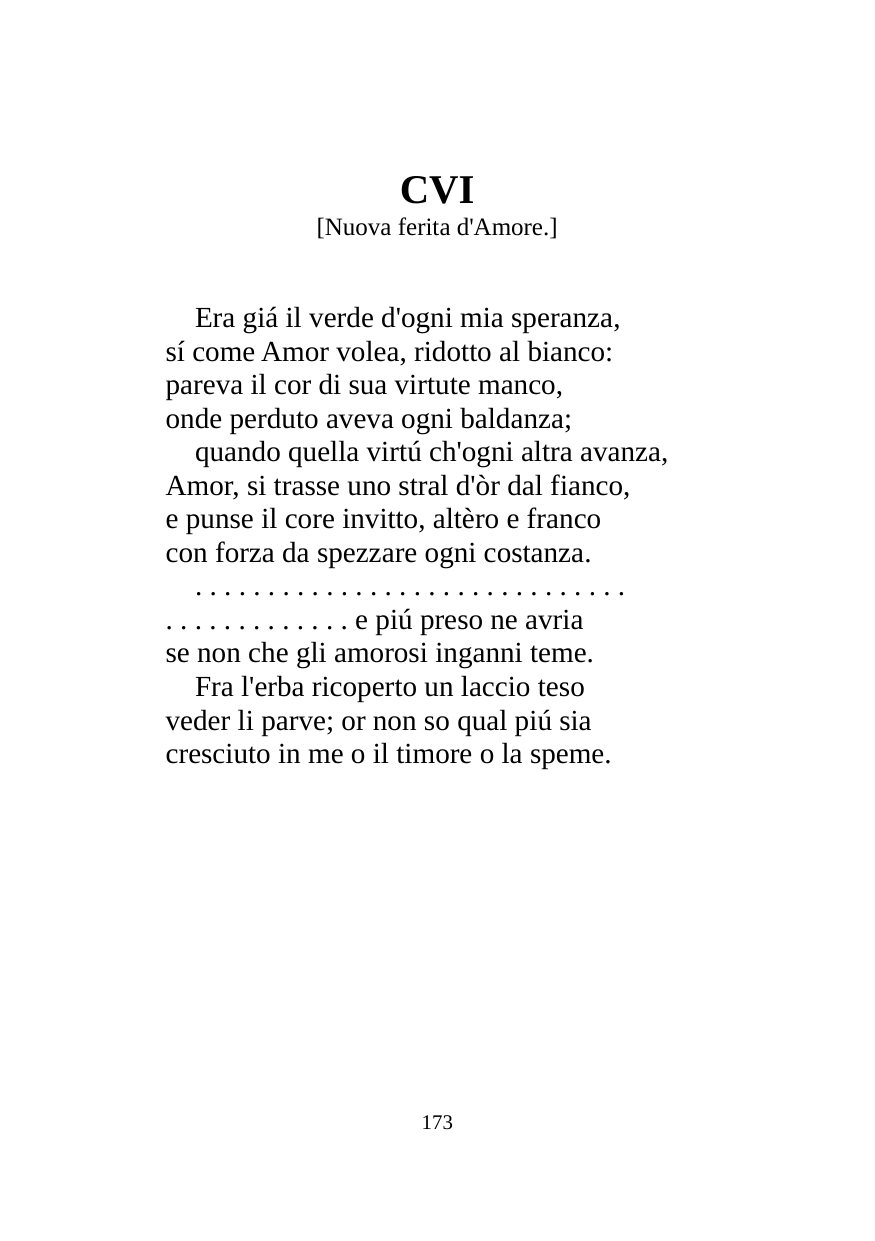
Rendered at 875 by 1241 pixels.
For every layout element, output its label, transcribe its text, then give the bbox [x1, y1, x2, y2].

subtitle CVI [Nuova ferita d'Amore.] [165, 165, 709, 241]
text Era giá il verde d'ogni mia speranza, sí come Amor volea, ridotto al bianco: pareva il cor di sua virtute manco, onde perduto aveva ogni baldanza; [165, 300, 768, 434]
text Fra l'erba ricoperto un laccio teso veder li parve; or non so qual piú sia cresciuto in me o il timore o la speme. [165, 669, 768, 770]
text . . . . . . . . . . . . . . . . . . . . . . . . . . . . . . . . . . . . . . . . . . . e piú preso ne avria se non che gli amorosi inganni teme. [165, 568, 768, 669]
text quando quella virtú ch'ogni altra avanza, Amor, si trasse uno stral d'òr dal fianco, e punse il core invitto, altèro e franco con forza da spezzare ogni costanza. [165, 434, 768, 568]
